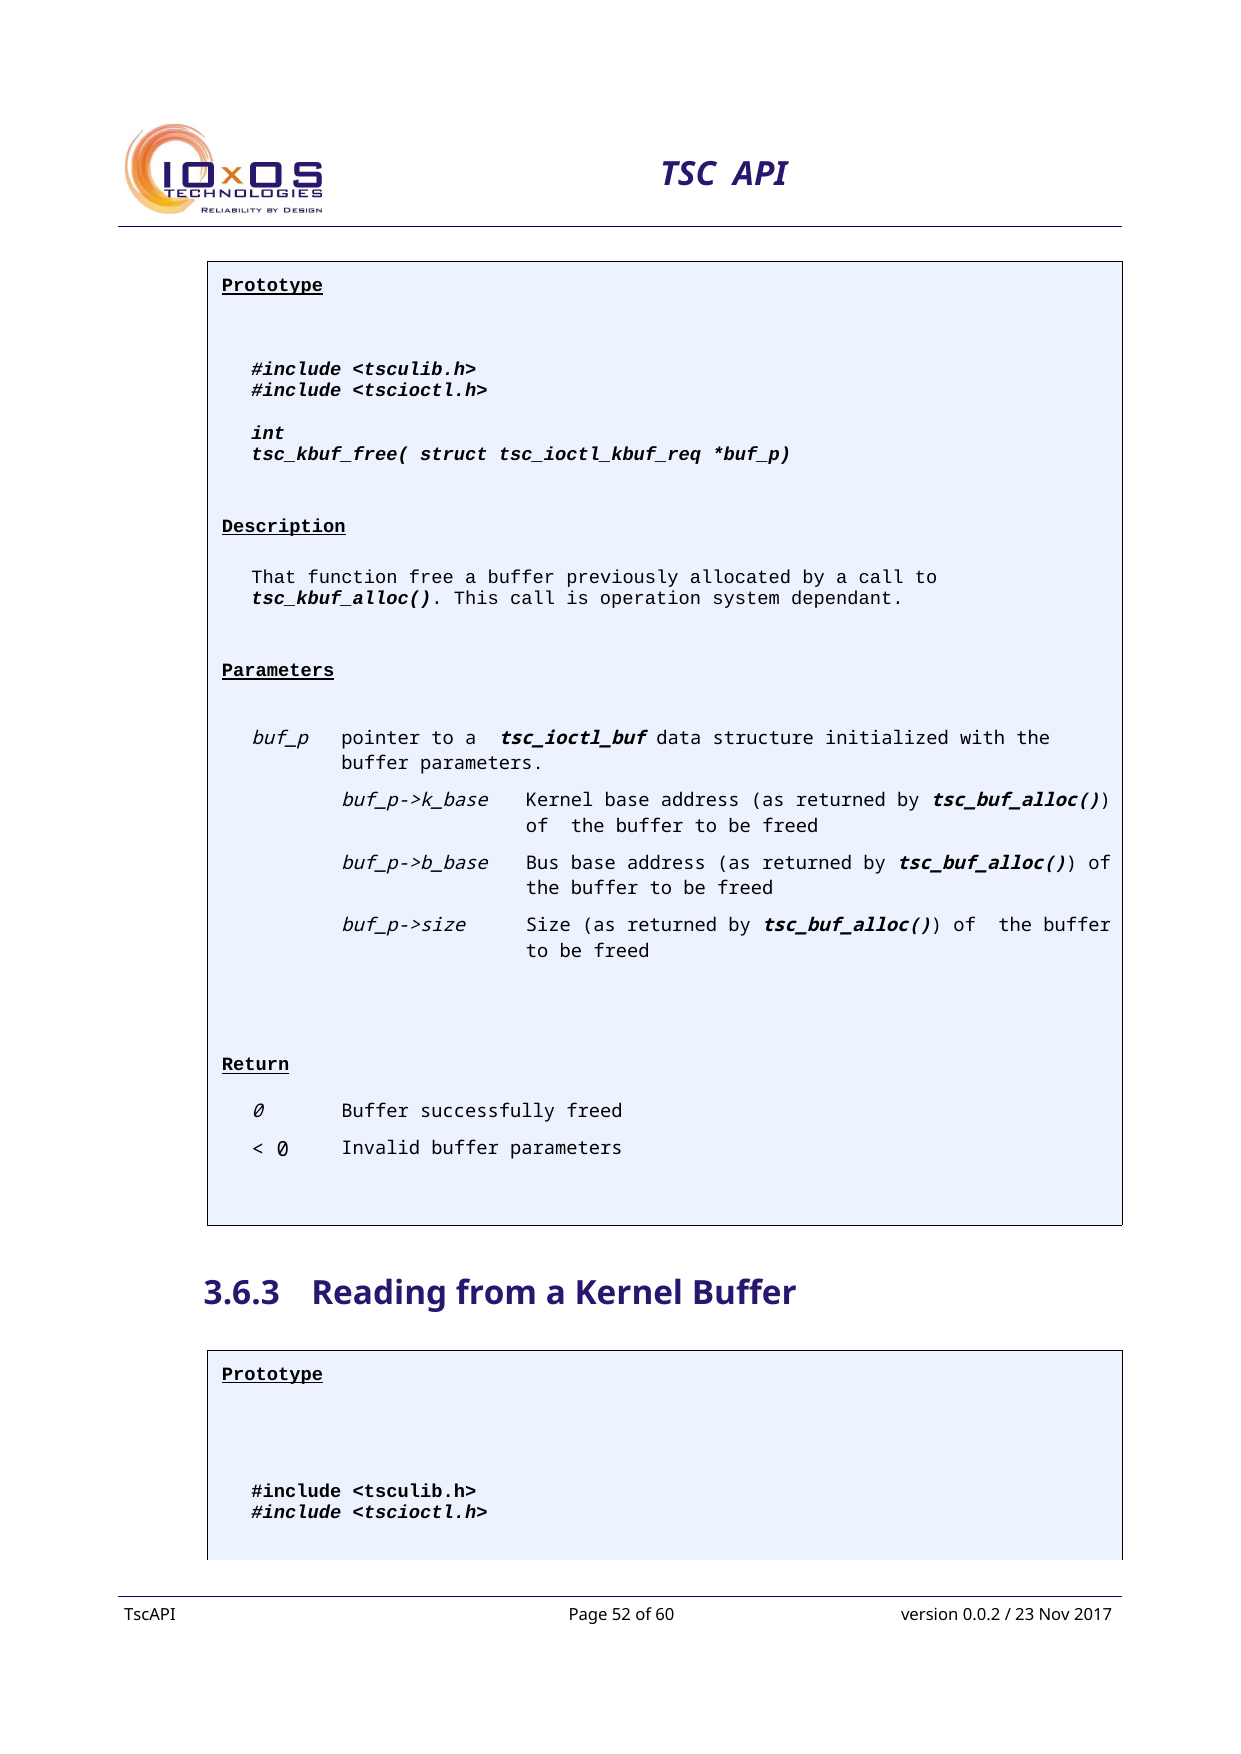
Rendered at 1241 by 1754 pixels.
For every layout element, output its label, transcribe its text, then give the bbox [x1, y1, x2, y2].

text #include <tsculib.h> [208, 1467, 1122, 1503]
subtitle Parameters [208, 646, 1122, 682]
table_cell Invalid buffer parameters [336, 1128, 1122, 1174]
table_cell [208, 1128, 246, 1174]
text int [208, 423, 1122, 445]
subtitle Reading from a Kernel Buffer [195, 1269, 1122, 1314]
text #include <tscioctl.h> [208, 381, 1122, 402]
text #include <tsculib.h> [208, 345, 1122, 381]
table_cell Kernel base address (as returned by tsc_buf_alloc()) of the buffer to be freed [520, 781, 1122, 843]
subtitle Description [208, 502, 1122, 553]
text #include <tscioctl.h> [208, 1503, 1122, 1524]
subtitle Return [208, 1040, 1122, 1091]
table_cell [208, 906, 246, 968]
table_cell buf_p->size [336, 906, 520, 968]
text That function free a buffer previously allocated by a call to tsc_kbuf_alloc(). This call is operation system dependant. [208, 553, 1122, 610]
picture [123, 123, 323, 217]
table_cell [246, 781, 336, 843]
table_header Buffer successfully freed [336, 1091, 1122, 1128]
table_header [208, 1091, 246, 1128]
table_cell < 0 [246, 1128, 336, 1174]
table_cell buf_p->b_base [336, 843, 520, 906]
text Prototype [208, 1351, 1122, 1383]
table_header [208, 718, 246, 781]
table_cell [208, 781, 246, 843]
table_cell buf_p->k_base [336, 781, 520, 843]
table_cell [246, 906, 336, 968]
table_cell Size (as returned by tsc_buf_alloc()) of the buffer to be freed [520, 906, 1122, 968]
table_header buf_p [246, 718, 336, 781]
table_header pointer to a tsc_ioctl_buf data structure initialized with the buffer parameters. [336, 718, 1122, 781]
table_header 0 [246, 1091, 336, 1128]
text Prototype [208, 262, 1122, 294]
table_cell Bus base address (as returned by tsc_buf_alloc()) of the buffer to be freed [520, 843, 1122, 906]
text tsc_kbuf_free( struct tsc_ioctl_kbuf_req *buf_p) [208, 445, 1122, 466]
table_cell [208, 843, 246, 906]
table_cell [246, 843, 336, 906]
